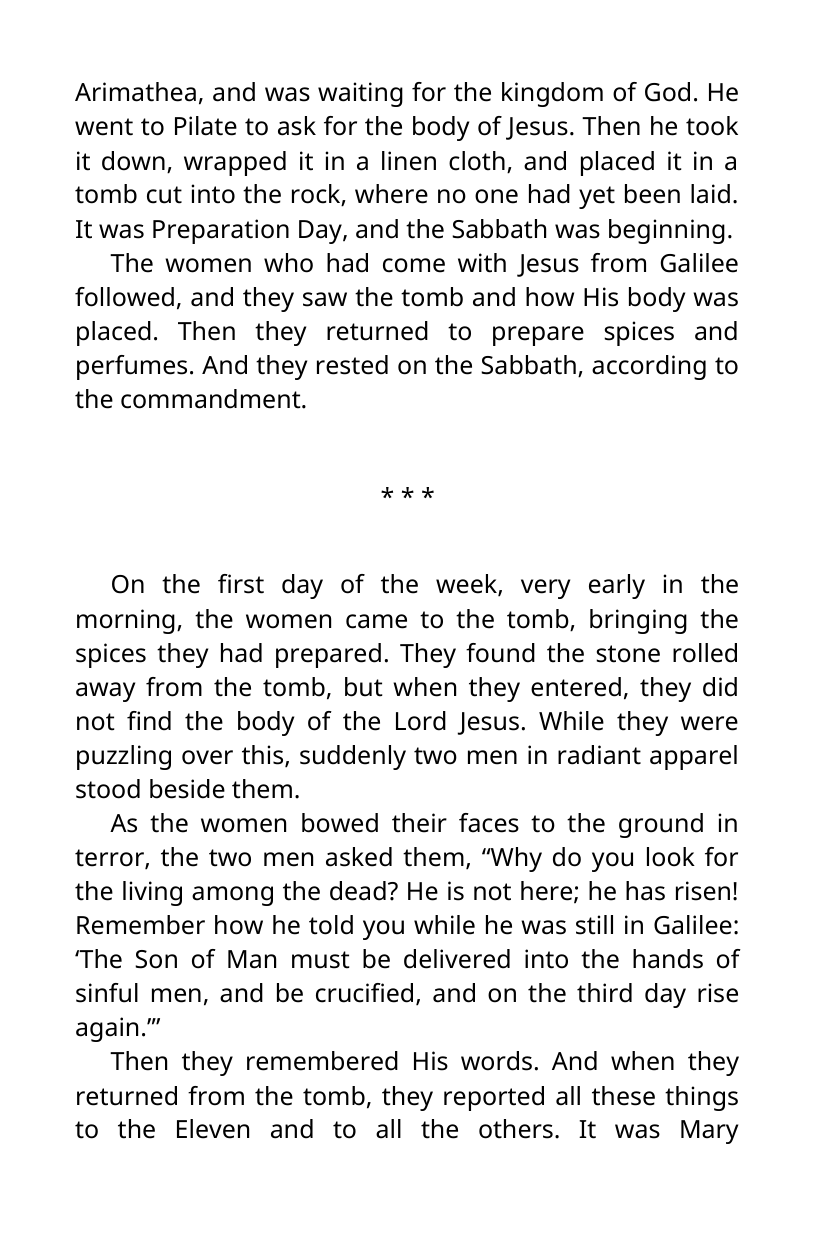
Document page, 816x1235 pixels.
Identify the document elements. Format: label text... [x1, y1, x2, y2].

text * * * [75, 480, 740, 514]
text As the women bowed their faces to the ground in terror, the two men asked them, “Why do you look for the living among the dead? He is not here; he has risen! Remember how he told you while he was still in Galilee: ‘The Son of Man must be delivered into the hands of sinful men, and be crucified, and on the third day rise again.’” [75, 806, 740, 1044]
text Arimathea, and was waiting for the kingdom of God. He went to Pilate to ask for the body of Jesus. Then he took it down, wrapped it in a linen cloth, and placed it in a tomb cut into the rock, where no one had yet been laid. It was Preparation Day, and the Sabbath was beginning. [75, 75, 740, 245]
text Then they remembered His words. And when they returned from the tomb, they reported all these things to the Eleven and to all the others. It was Mary [75, 1044, 740, 1146]
text On the first day of the week, very early in the morning, the women came to the tomb, bringing the spices they had prepared. They found the stone rolled away from the tomb, but when they entered, they did not find the body of the Lord Jesus. While they were puzzling over this, suddenly two men in radiant apparel stood beside them. [75, 567, 740, 806]
text The women who had come with Jesus from Galilee followed, and they saw the tomb and how His body was placed. Then they returned to prepare spices and perfumes. And they rested on the Sabbath, according to the commandment. [75, 245, 740, 416]
